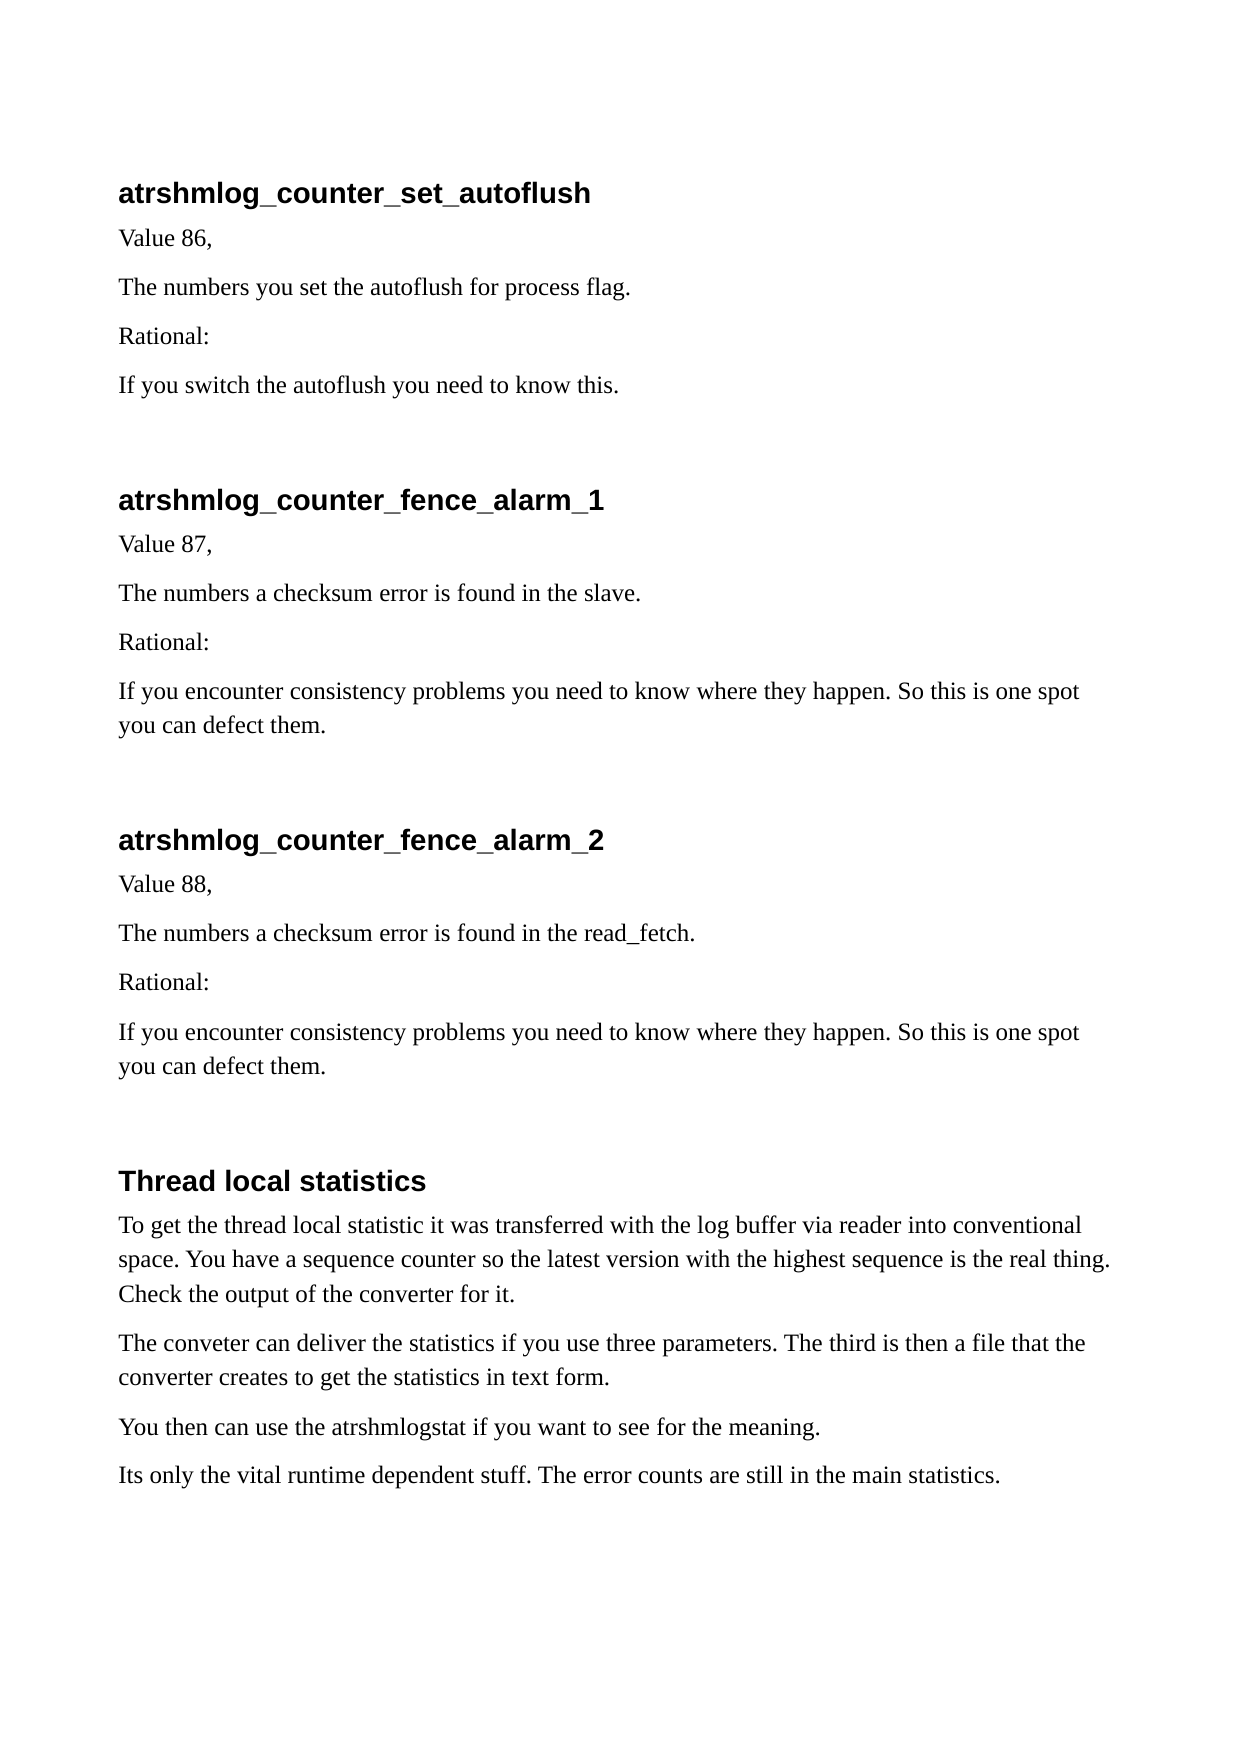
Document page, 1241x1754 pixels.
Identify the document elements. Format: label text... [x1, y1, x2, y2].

text If you encounter consistency problems you need to know where they happen. So this is one spot you can defect them. [118, 676, 1122, 739]
text The numbers you set the autoflush for process flag. [118, 272, 1122, 300]
text If you encounter consistency problems you need to know where they happen. So this is one spot you can defect them. [118, 1017, 1122, 1080]
subtitle atrshmlog_counter_fence_alarm_1 [118, 482, 1122, 516]
text To get the thread local statistic it was transferred with the log buffer via reader into conventional space. You have a sequence counter so the latest version with the highest sequence is the real thing. Check the output of the converter for it. [118, 1210, 1122, 1308]
text Rational: [118, 321, 1122, 349]
text The numbers a checksum error is found in the read_fetch. [118, 918, 1122, 947]
text You then can use the atrshmlogstat if you want to see for the meaning. [118, 1412, 1122, 1440]
text Value 87, [118, 529, 1122, 557]
text The conveter can deliver the statistics if you use three parameters. The third is then a file that the converter creates to get the statistics in text form. [118, 1328, 1122, 1391]
text Rational: [118, 967, 1122, 996]
text Rational: [118, 627, 1122, 656]
text Value 86, [118, 223, 1122, 251]
subtitle Thread local statistics [118, 1164, 1122, 1197]
text If you switch the autoflush you need to know this. [118, 370, 1122, 398]
subtitle atrshmlog_counter_fence_alarm_2 [118, 823, 1122, 857]
subtitle atrshmlog_counter_set_autoflush [118, 176, 1122, 210]
text Its only the vital runtime dependent stuff. The error counts are still in the main statistics. [118, 1461, 1122, 1489]
text Value 88, [118, 869, 1122, 898]
text The numbers a checksum error is found in the slave. [118, 578, 1122, 607]
